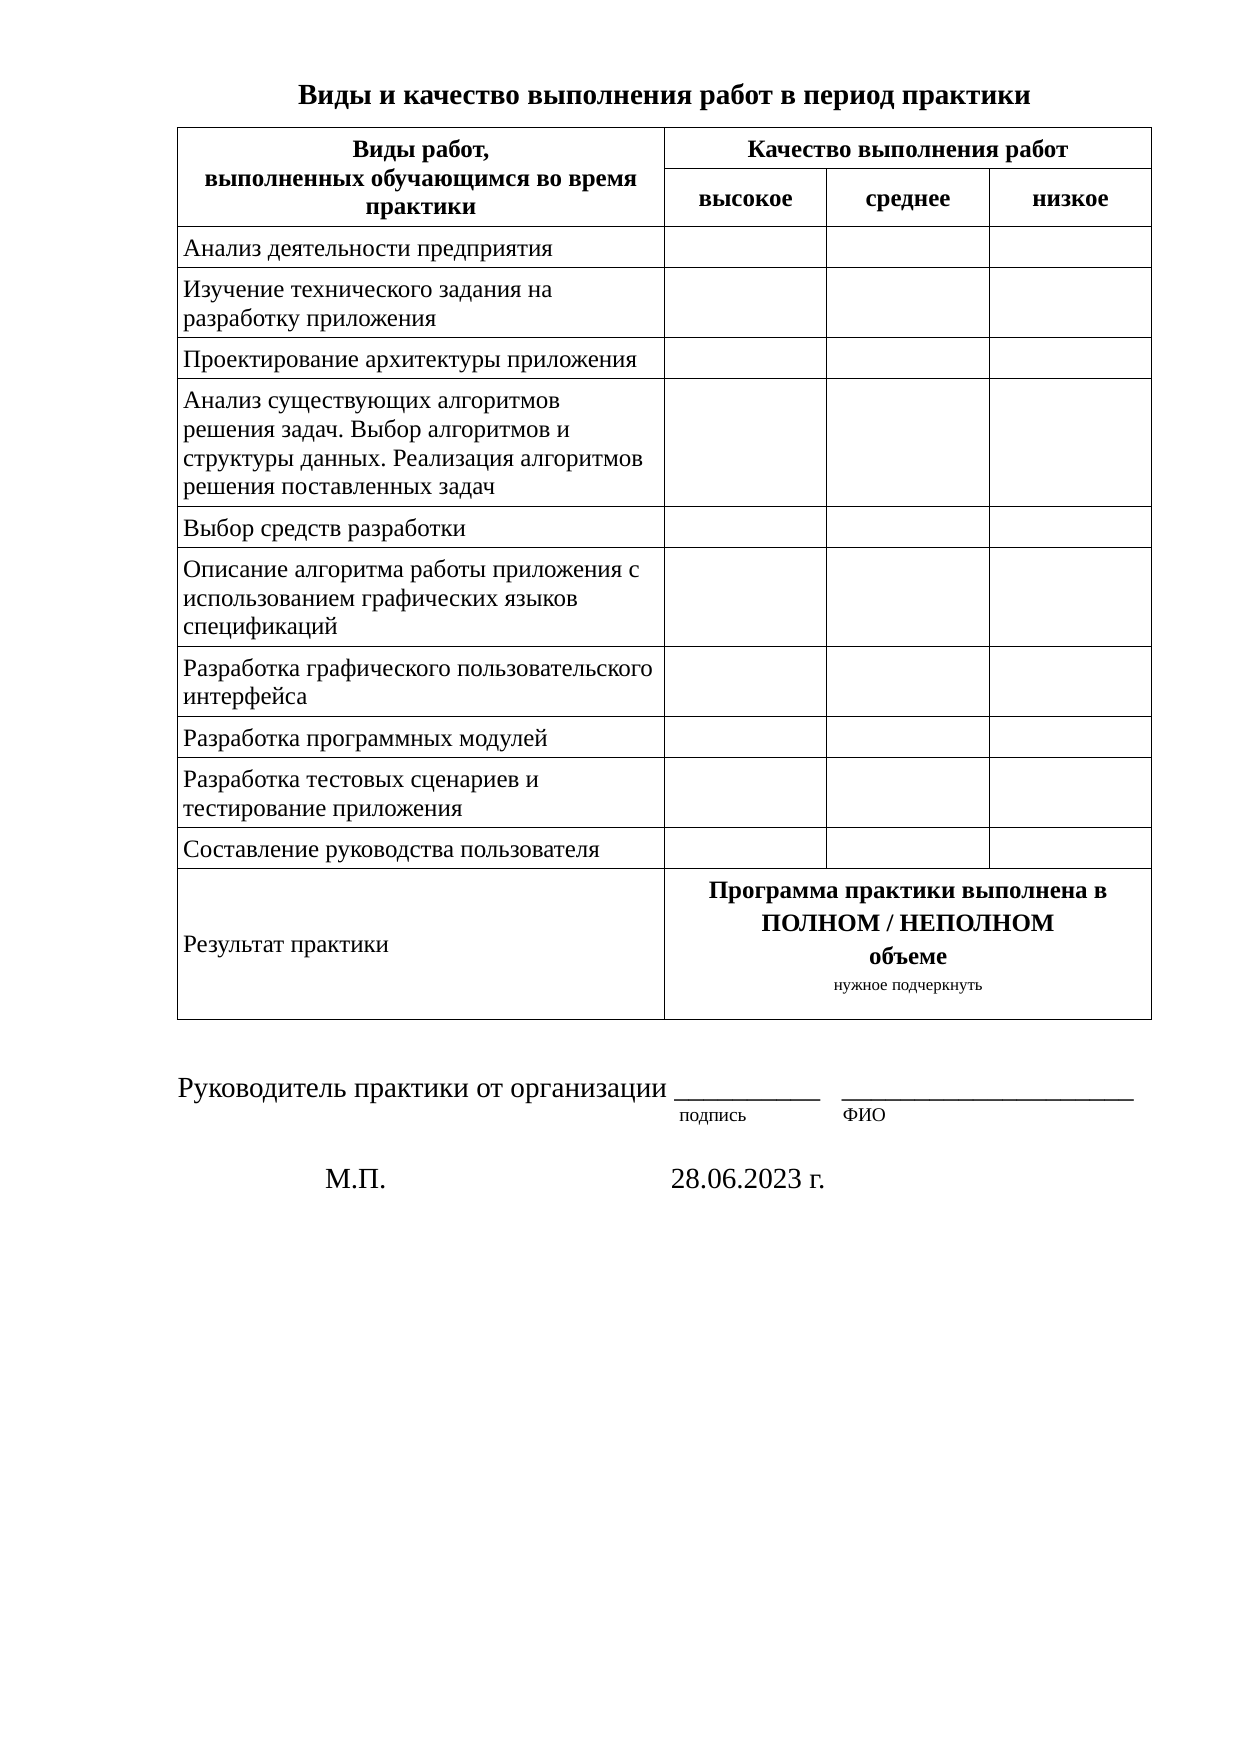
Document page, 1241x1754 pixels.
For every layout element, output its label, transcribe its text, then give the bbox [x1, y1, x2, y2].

table_cell [665, 379, 826, 506]
table_header Виды работ, выполненных обучающимся во время практики [178, 128, 664, 226]
table_cell [990, 828, 1151, 868]
table_cell [827, 758, 989, 827]
table_cell [665, 647, 826, 716]
table_cell [990, 379, 1151, 506]
table_cell [665, 828, 826, 868]
table_cell [665, 548, 826, 646]
table_cell Разработка графического пользовательского интерфейса [178, 647, 664, 716]
table_cell [827, 507, 989, 547]
table_cell [665, 758, 826, 827]
table_cell Результат практики [178, 869, 664, 1018]
table_cell [990, 227, 1151, 267]
table_cell низкое [990, 169, 1151, 226]
text подпись ФИО [679, 1103, 1152, 1142]
table_cell [665, 338, 826, 378]
table_cell [827, 268, 989, 337]
table_cell [990, 548, 1151, 646]
table_cell Анализ существующих алгоритмов решения задач. Выбор алгоритмов и структуры данных. Реализация алгоритмов решения поставленных задач [178, 379, 664, 506]
table_cell Выбор средств разработки [178, 507, 664, 547]
table_cell Анализ деятельности предприятия [178, 227, 664, 267]
table_cell [827, 379, 989, 506]
table_cell Разработка программных модулей [178, 717, 664, 757]
table_cell [665, 507, 826, 547]
table_cell Проектирование архитектуры приложения [178, 338, 664, 378]
table_cell [827, 548, 989, 646]
text М.П. 28.06.2023 г. [325, 1161, 1152, 1194]
table_cell высокое [665, 169, 826, 226]
table_cell [827, 227, 989, 267]
table_cell [827, 647, 989, 716]
table_cell Изучение технического задания на разработку приложения [178, 268, 664, 337]
table_header Качество выполнения работ [665, 128, 1151, 168]
text Виды и качество выполнения работ в период практики [177, 77, 1152, 110]
table_cell Описание алгоритма работы приложения с использованием графических языков спецификаций [178, 548, 664, 646]
table_cell среднее [827, 169, 989, 226]
table_cell [665, 227, 826, 267]
table_cell Разработка тестовых сценариев и тестирование приложения [178, 758, 664, 827]
table_cell [990, 268, 1151, 337]
table_cell Программа практики выполнена в ПОЛНОМ / НЕПОЛНОМ объеме нужное подчеркнуть [665, 869, 1151, 1018]
table_cell [665, 268, 826, 337]
table_cell [990, 507, 1151, 547]
text Руководитель практики от организации __________ ____________________ [177, 1070, 1152, 1103]
table_cell [990, 717, 1151, 757]
table_cell [827, 717, 989, 757]
table_cell [827, 338, 989, 378]
table_cell [827, 828, 989, 868]
table_cell [990, 647, 1151, 716]
table_cell [990, 338, 1151, 378]
table_cell [990, 758, 1151, 827]
table_cell [665, 717, 826, 757]
table_cell Составление руководства пользователя [178, 828, 664, 868]
